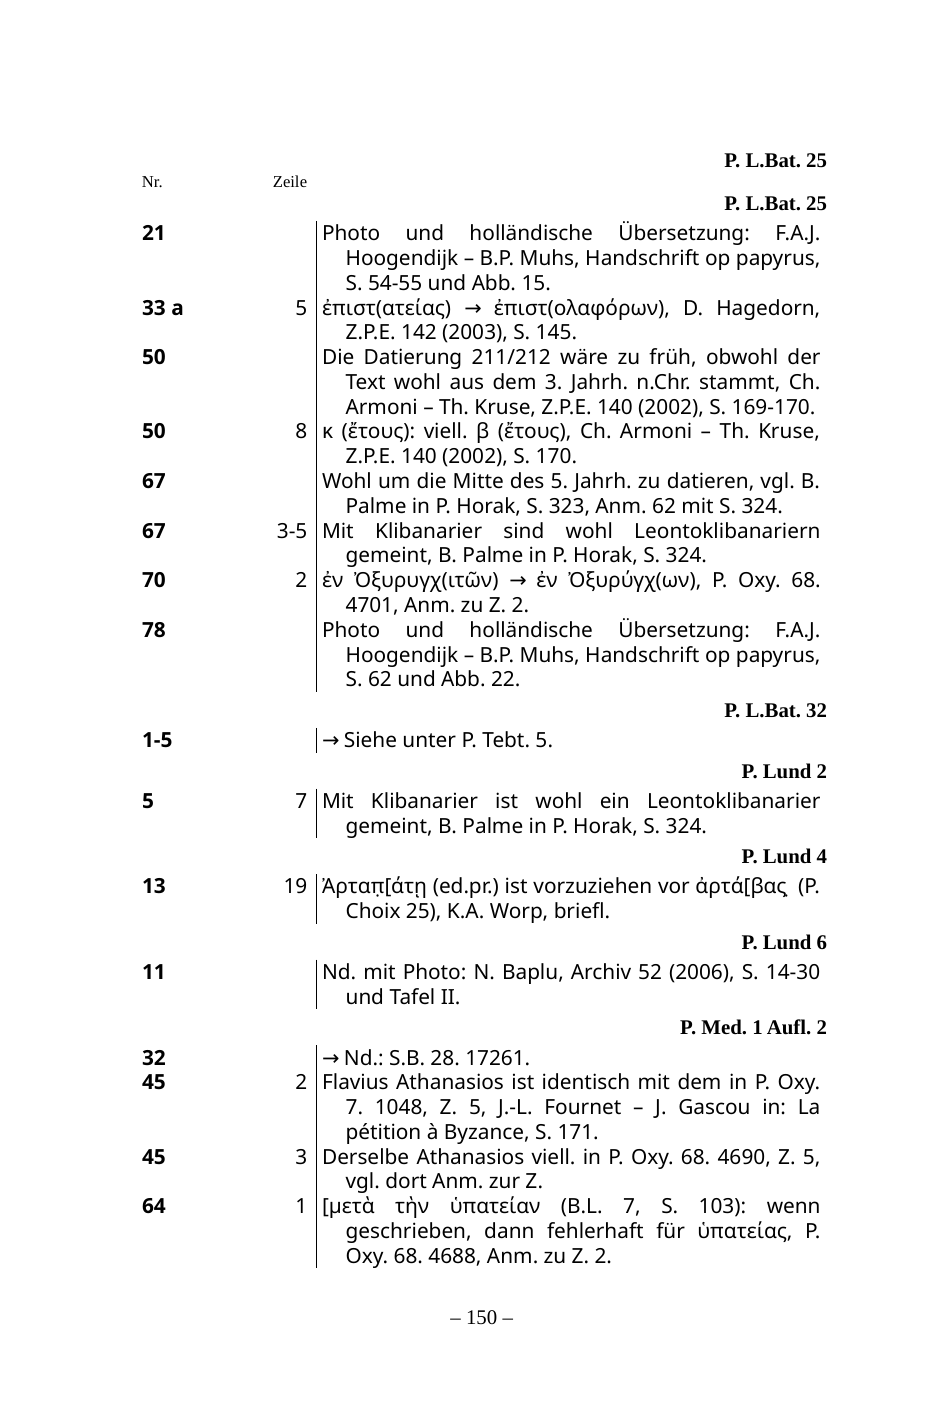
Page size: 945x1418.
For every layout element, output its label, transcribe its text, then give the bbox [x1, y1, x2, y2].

table_header 21 [136, 221, 224, 295]
table_header Mit Klibanarier ist wohl ein Leontoklibanarier gemeint, B. Palme in P. Horak, S. 324. [317, 789, 827, 838]
table_cell 67 [136, 518, 224, 568]
subtitle P. L.Bat. 32 [136, 698, 827, 722]
table_header Nd. mit Photo: N. Baplu, Archiv 52 (2006), S. 14-30 und Tafel II. [317, 960, 827, 1009]
table_header 11 [136, 960, 224, 1009]
table_cell Derselbe Athanasios viell. in P. Oxy. 68. 4690, Z. 5, vgl. dort Anm. zur Z. [317, 1144, 827, 1194]
table_cell [μετὰ τὴν ὑπατείαν (B.L. 7, S. 103): wenn geschrieben, dann fehlerhaft für ὑπατείας, P. Oxy. 68. 4688, Anm. zu Z. 2. [317, 1194, 827, 1268]
table_cell κ (ἔτους): viell. β (ἔτους), Ch. Armoni – Th. Kruse, Z.P.E. 140 (2002), S. 170. [317, 419, 827, 469]
table_header [224, 960, 316, 1009]
table_cell Wohl um die Mitte des 5. Jahrh. zu datieren, vgl. B. Palme in P. Horak, S. 323, Anm. 62 mit S. 324. [317, 469, 827, 518]
table_header 5 [136, 789, 224, 838]
table_cell 45 [136, 1070, 224, 1144]
table_header [224, 728, 316, 753]
subtitle P. Lund 6 [136, 929, 827, 954]
table_cell 78 [136, 618, 224, 692]
table_cell 33 a [136, 295, 224, 345]
table_cell [224, 469, 316, 518]
table_header 13 [136, 874, 224, 924]
table_header Photo und holländische Übersetzung: F.A.J. Hoogendijk – B.P. Muhs, Handschrift op papyrus, S. 54-55 und Abb. 15. [317, 221, 827, 295]
table_cell [224, 345, 316, 419]
table_cell 64 [136, 1194, 224, 1268]
table_header [224, 221, 316, 295]
table_cell Photo und holländische Übersetzung: F.A.J. Hoogendijk – B.P. Muhs, Handschrift op papyrus, S. 62 und Abb. 22. [317, 618, 827, 692]
table_header 7 [224, 789, 316, 838]
table_cell 8 [224, 419, 316, 469]
table_cell 50 [136, 345, 224, 419]
table_cell 45 [136, 1144, 224, 1194]
table_header [224, 1045, 316, 1070]
table_cell 50 [136, 419, 224, 469]
table_cell 5 [224, 295, 316, 345]
table_header 1-5 [136, 728, 224, 753]
table_cell ἐπιστ(ατείας) → ἐπιστ(ολαφόρων), D. Hagedorn, Z.P.E. 142 (2003), S. 145. [317, 295, 827, 345]
table_header → Siehe unter P. Tebt. 5. [317, 728, 827, 753]
subtitle P. Med. 1 Aufl. 2 [136, 1015, 827, 1039]
table_cell Die Datierung 211/212 wäre zu früh, obwohl der Text wohl aus dem 3. Jahrh. n.Chr. stammt, Ch. Armoni – Th. Kruse, Z.P.E. 140 (2002), S. 169-170. [317, 345, 827, 419]
table_cell Mit Klibanarier sind wohl Leontoklibanariern gemeint, B. Palme in P. Horak, S. 324. [317, 518, 827, 568]
table_cell 2 [224, 568, 316, 617]
table_header → Nd.: S.B. 28. 17261. [317, 1045, 827, 1070]
table_cell Flavius Athanasios ist identisch mit dem in P. Oxy. 7. 1048, Z. 5, J.-L. Fournet – J. Gascou in: La pétition à Byzance, S. 171. [317, 1070, 827, 1144]
table_cell 2 [224, 1070, 316, 1144]
table_cell 3-5 [224, 518, 316, 568]
table_header 32 [136, 1045, 224, 1070]
table_header Ἀρταπ̣[άτῃ (ed.pr.) ist vorzuziehen vor ἀρτά[βας ̣ (P. Choix 25), K.A. Worp, briefl. [317, 874, 827, 924]
table_cell ἐν Ὀξυρυγχ(ιτῶν) → ἐν Ὀξυρύγχ(ων), P. Oxy. 68. 4701, Anm. zu Z. 2. [317, 568, 827, 617]
table_cell 3 [224, 1144, 316, 1194]
table_cell 67 [136, 469, 224, 518]
subtitle P. L.Bat. 25 [136, 191, 827, 215]
subtitle P. Lund 4 [136, 844, 827, 868]
subtitle P. Lund 2 [136, 758, 827, 783]
table_cell 70 [136, 568, 224, 617]
table_cell [224, 618, 316, 692]
table_cell 1 [224, 1194, 316, 1268]
table_header 19 [224, 874, 316, 924]
